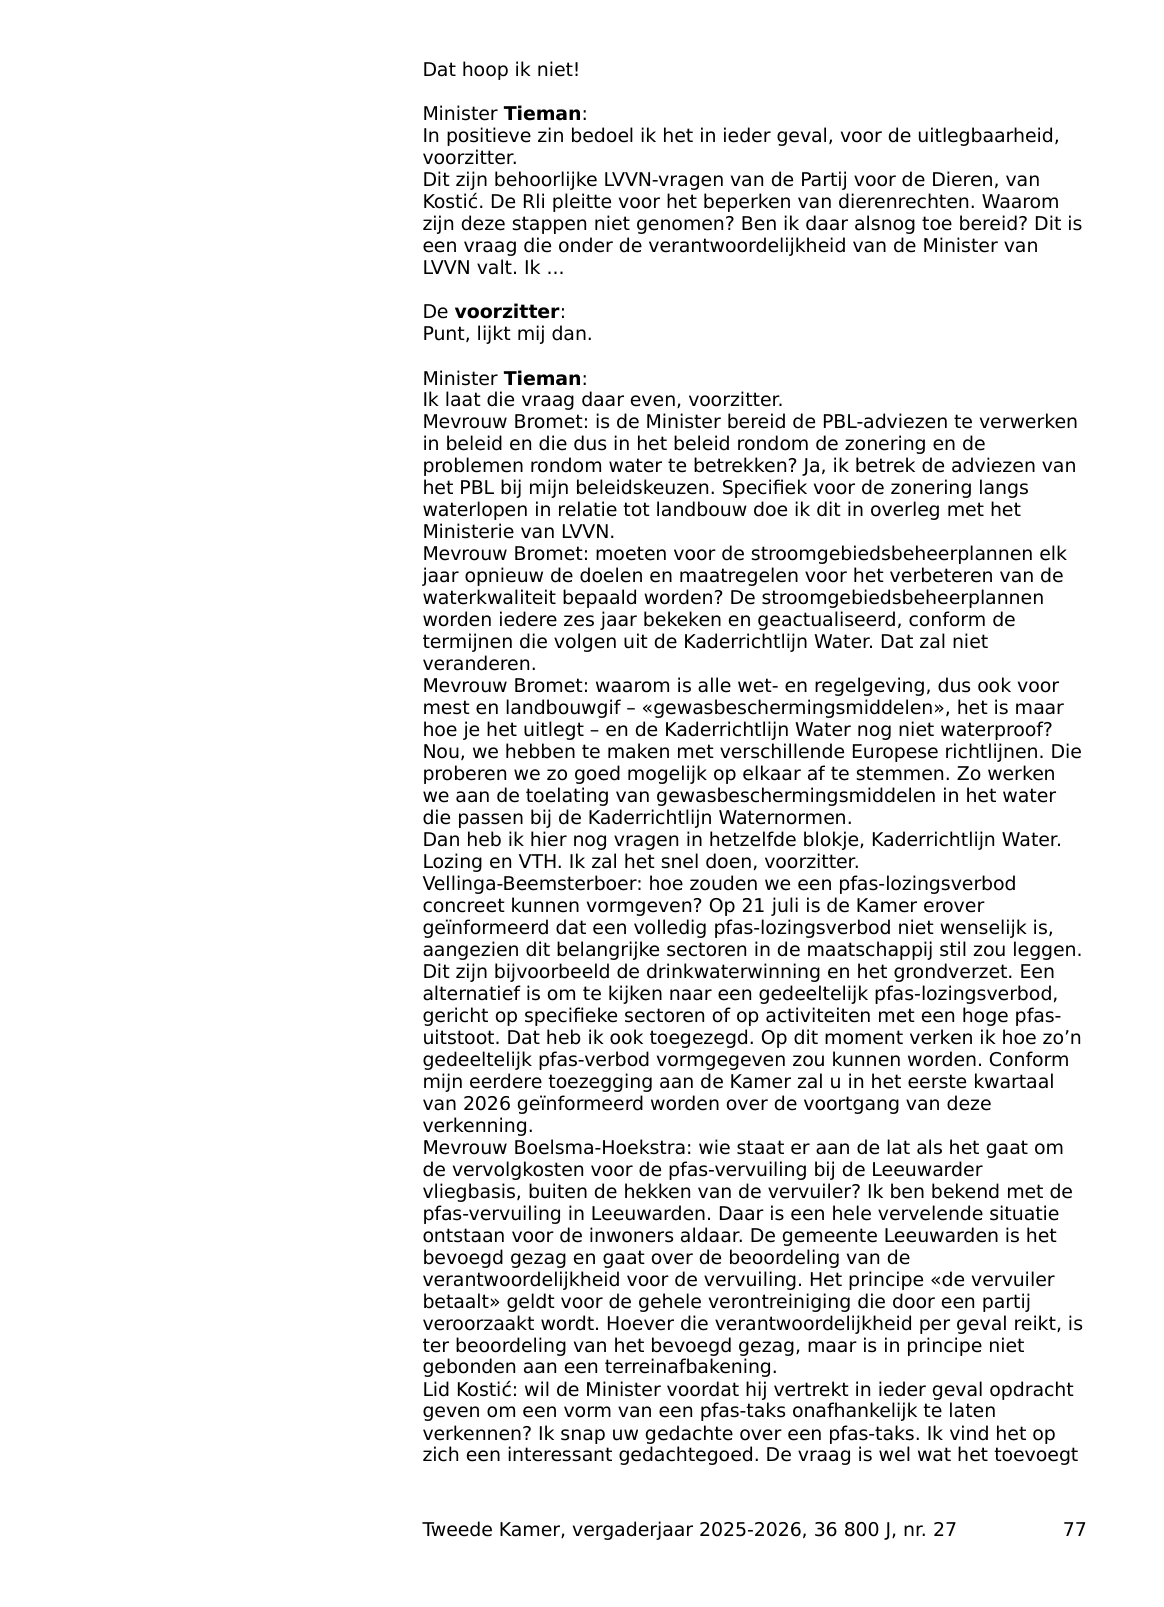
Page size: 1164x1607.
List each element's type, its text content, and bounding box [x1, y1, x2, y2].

text Dat hoop ik niet! [422, 59, 1087, 81]
text Vellinga-Beemsterboer: hoe zouden we een pfas-lozingsverbod concreet kunnen vormgeven? Op 21 juli is de Kamer erover geïnformeerd dat een volledig pfas-lozingsverbod niet wenselijk is, aangezien dit belangrijke sectoren in de maatschappij stil zou leggen. Dit zijn bijvoorbeeld de drinkwaterwinning en het grondverzet. Een alternatief is om te kijken naar een gedeeltelijk pfas-lozingsverbod, gericht op specifieke sectoren of op activiteiten met een hoge pfas-uitstoot. Dat heb ik ook toegezegd. Op dit moment verken ik hoe zo’n gedeeltelijk pfas-verbod vormgegeven zou kunnen worden. Conform mijn eerdere toezegging aan de Kamer zal u in het eerste kwartaal van 2026 geïnformeerd worden over de voortgang van deze verkenning. [422, 873, 1087, 1137]
text Dit zijn behoorlijke LVVN-vragen van de Partij voor de Dieren, van Kostić. De Rli pleitte voor het beperken van dierenrechten. Waarom zijn deze stappen niet genomen? Ben ik daar alsnog toe bereid? Dit is een vraag die onder de verantwoordelijkheid van de Minister van LVVN valt. Ik ... [422, 169, 1087, 279]
text Mevrouw Boelsma-Hoekstra: wie staat er aan de lat als het gaat om de vervolgkosten voor de pfas-vervuiling bij de Leeuwarder vliegbasis, buiten de hekken van de vervuiler? Ik ben bekend met de pfas-vervuiling in Leeuwarden. Daar is een hele vervelende situatie ontstaan voor de inwoners aldaar. De gemeente Leeuwarden is het bevoegd gezag en gaat over de beoordeling van de verantwoordelijkheid voor de vervuiling. Het principe «de vervuiler betaalt» geldt voor de gehele verontreiniging die door een partij veroorzaakt wordt. Hoever die verantwoordelijkheid per geval reikt, is ter beoordeling van het bevoegd gezag, maar is in principe niet gebonden aan een terreinafbakening. [422, 1137, 1087, 1378]
text Mevrouw Bromet: is de Minister bereid de PBL-adviezen te verwerken in beleid en die dus in het beleid rondom de zonering en de problemen rondom water te betrekken? Ja, ik betrek de adviezen van het PBL bij mijn beleidskeuzen. Specifiek voor de zonering langs waterlopen in relatie tot landbouw doe ik dit in overleg met het Ministerie van LVVN. [422, 411, 1087, 543]
text Minister Tieman: [422, 367, 1087, 389]
text Punt, lijkt mij dan. [422, 323, 1087, 345]
text Lid Kostić: wil de Minister voordat hij vertrekt in ieder geval opdracht geven om een vorm van een pfas-taks onafhankelijk te laten verkennen? Ik snap uw gedachte over een pfas-taks. Ik vind het op zich een interessant gedachtegoed. De vraag is wel wat het toevoegt [422, 1378, 1087, 1466]
text Mevrouw Bromet: waarom is alle wet- en regelgeving, dus ook voor mest en landbouwgif – «gewasbeschermingsmiddelen», het is maar hoe je het uitlegt – en de Kaderrichtlijn Water nog niet waterproof? Nou, we hebben te maken met verschillende Europese richtlijnen. Die proberen we zo goed mogelijk op elkaar af te stemmen. Zo werken we aan de toelating van gewasbeschermingsmiddelen in het water die passen bij de Kaderrichtlijn Waternormen. [422, 675, 1087, 829]
text Ik laat die vraag daar even, voorzitter. [422, 389, 1087, 411]
text De voorzitter: [422, 301, 1087, 323]
text Dan heb ik hier nog vragen in hetzelfde blokje, Kaderrichtlijn Water. Lozing en VTH. Ik zal het snel doen, voorzitter. [422, 829, 1087, 873]
text Mevrouw Bromet: moeten voor de stroomgebiedsbeheerplannen elk jaar opnieuw de doelen en maatregelen voor het verbeteren van de waterkwaliteit bepaald worden? De stroomgebiedsbeheerplannen worden iedere zes jaar bekeken en geactualiseerd, conform de termijnen die volgen uit de Kaderrichtlijn Water. Dat zal niet veranderen. [422, 543, 1087, 675]
text Minister Tieman: [422, 103, 1087, 125]
text In positieve zin bedoel ik het in ieder geval, voor de uitlegbaarheid, voorzitter. [422, 125, 1087, 169]
